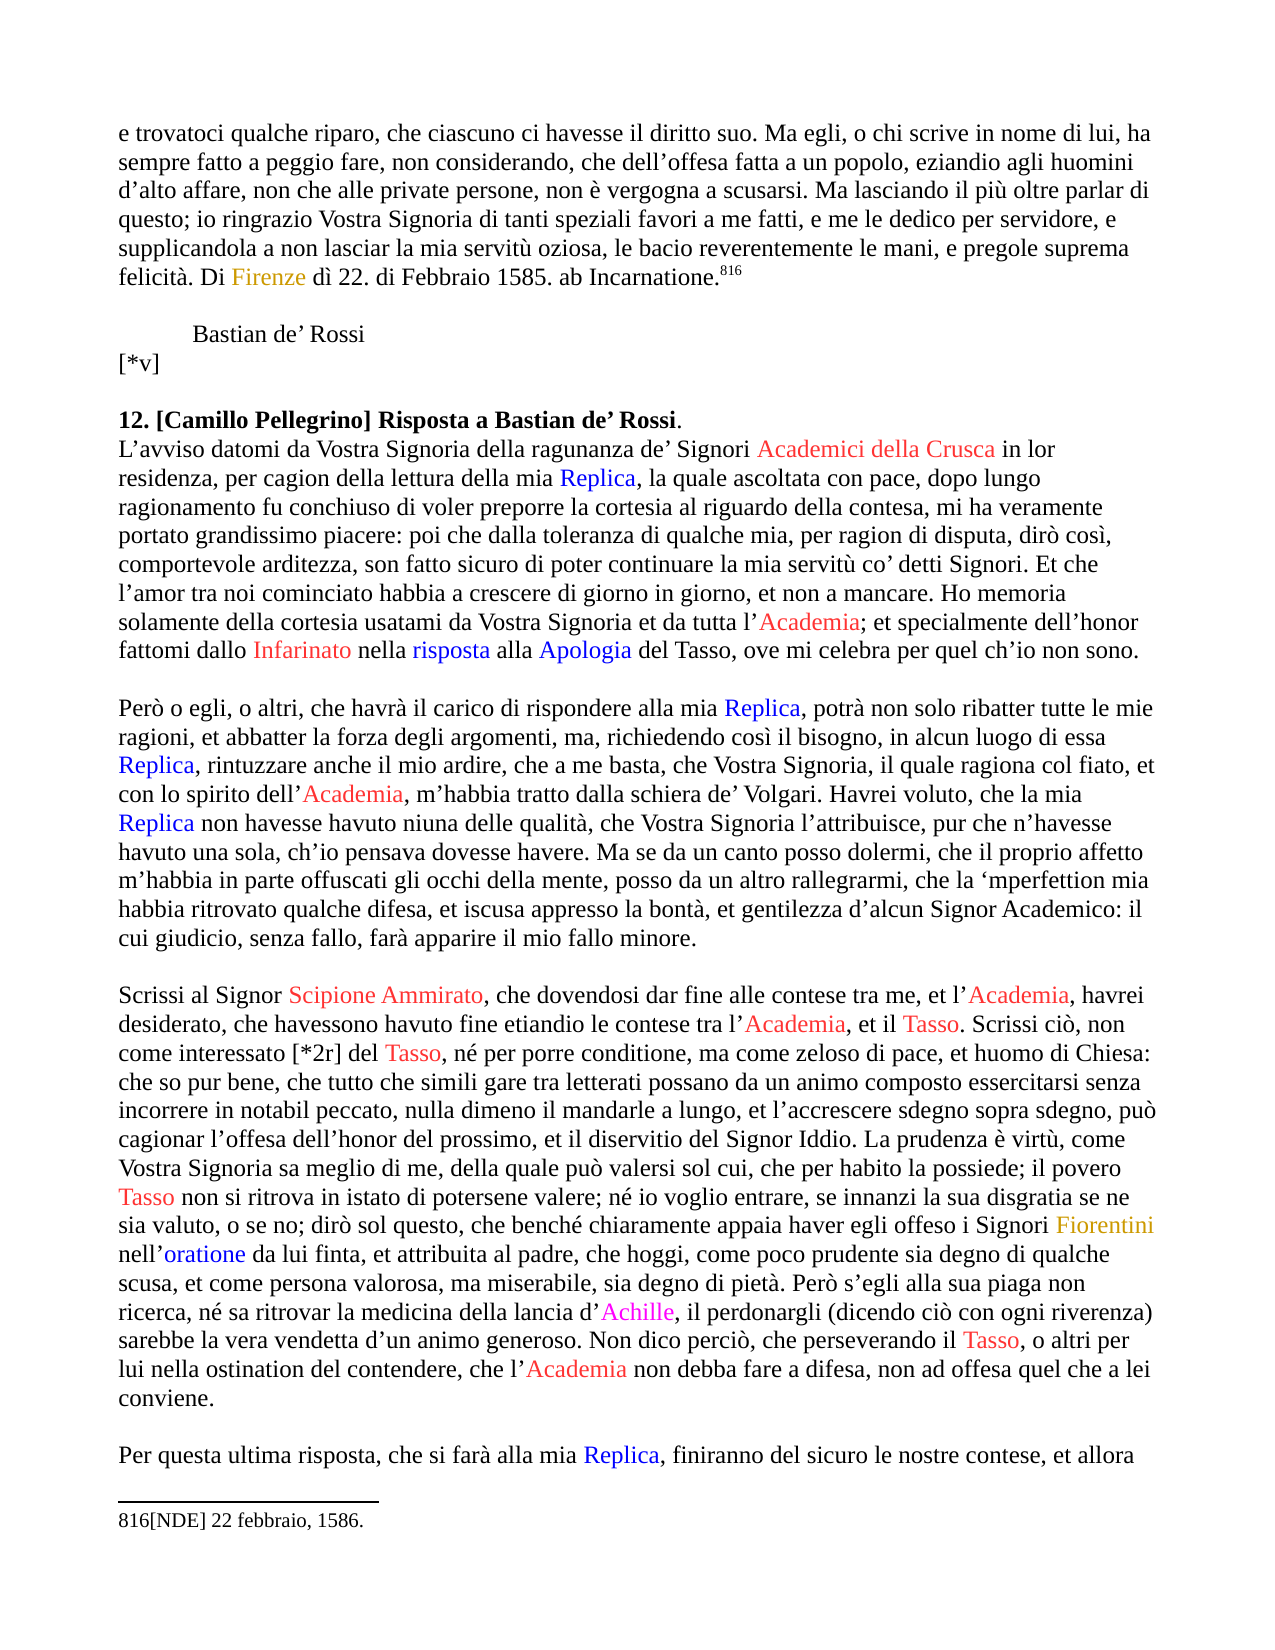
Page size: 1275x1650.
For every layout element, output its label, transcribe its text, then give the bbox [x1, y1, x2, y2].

text [*v] [118, 348, 1157, 377]
text 12. [Camillo Pellegrino] Risposta a Bastian de’ Rossi. [118, 406, 1157, 434]
text L’avviso datomi da Vostra Signoria della ragunanza de’ Signori Academici della Crusca in lor residenza, per cagion della lettura della mia Replica, la quale ascoltata con pace, dopo lungo ragionamento fu conchiuso di voler preporre la cortesia al riguardo della contesa, mi ha veramente portato grandissimo piacere: poi che dalla toleranza di qualche mia, per ragion di disputa, dirò così, comportevole arditezza, son fatto sicuro di poter continuare la mia servitù co’ detti Signori. Et che l’amor tra noi cominciato habbia a crescere di giorno in giorno, et non a mancare. Ho memoria solamente della cortesia usatami da Vostra Signoria et da tutta l’Academia; et specialmente dell’honor fattomi dallo Infarinato nella risposta alla Apologia del Tasso, ove mi celebra per quel ch’io non sono. [118, 434, 1157, 664]
text Però o egli, o altri, che havrà il carico di rispondere alla mia Replica, potrà non solo ribatter tutte le mie ragioni, et abbatter la forza degli argomenti, ma, richiedendo così il bisogno, in alcun luogo di essa Replica, rintuzzare anche il mio ardire, che a me basta, che Vostra Signoria, il quale ragiona col fiato, et con lo spirito dell’Academia, m’habbia tratto dalla schiera de’ Volgari. Havrei voluto, che la mia Replica non havesse havuto niuna delle qualità, che Vostra Signoria l’attribuisce, pur che n’havesse havuto una sola, ch’io pensava dovesse havere. Ma se da un canto posso dolermi, che il proprio affetto m’habbia in parte offuscati gli occhi della mente, posso da un altro rallegrarmi, che la ‘mperfettion mia habbia ritrovato qualche difesa, et iscusa appresso la bontà, et gentilezza d’alcun Signor Academico: il cui giudicio, senza fallo, farà apparire il mio fallo minore. [118, 693, 1157, 952]
text Scrissi al Signor Scipione Ammirato, che dovendosi dar fine alle contese tra me, et l’Academia, havrei desiderato, che havessono havuto fine etiandio le contese tra l’Academia, et il Tasso. Scrissi ciò, non come interessato [*2r] del Tasso, né per porre conditione, ma come zeloso di pace, et huomo di Chiesa: che so pur bene, che tutto che simili gare tra letterati possano da un animo composto essercitarsi senza incorrere in notabil peccato, nulla dimeno il mandarle a lungo, et l’accrescere sdegno sopra sdegno, può cagionar l’offesa dell’honor del prossimo, et il diservitio del Signor Iddio. La prudenza è virtù, come Vostra Signoria sa meglio di me, della quale può valersi sol cui, che per habito la possiede; il povero Tasso non si ritrova in istato di potersene valere; né io voglio entrare, se innanzi la sua disgratia se ne sia valuto, o se no; dirò sol questo, che benché chiaramente appaia haver egli offeso i Signori Fiorentini nell’oratione da lui finta, et attribuita al padre, che hoggi, come poco prudente sia degno di qualche scusa, et come persona valorosa, ma miserabile, sia degno di pietà. Però s’egli alla sua piaga non ricerca, né sa ritrovar la medicina della lancia d’Achille, il perdonargli (dicendo ciò con ogni riverenza) sarebbe la vera vendetta d’un animo generoso. Non dico perciò, che perseverando il Tasso, o altri per lui nella ostination del contendere, che l’Academia non debba fare a difesa, non ad offesa quel che a lei conviene. [118, 981, 1157, 1412]
text Per questa ultima risposta, che si farà alla mia Replica, finiranno del sicuro le nostre contese, et allora [118, 1441, 1157, 1469]
text [NDE] 22 febbraio, 1586. [118, 1508, 1157, 1532]
text Bastian de’ Rossi [118, 319, 1157, 348]
text e trovatoci qualche riparo, che ciascuno ci havesse il diritto suo. Ma egli, o chi scrive in nome di lui, ha sempre fatto a peggio fare, non considerando, che dell’offesa fatta a un popolo, eziandio agli huomini d’alto affare, non che alle private persone, non è vergogna a scusarsi. Ma lasciando il più oltre parlar di questo; io ringrazio Vostra Signoria di tanti speziali favori a me fatti, e me le dedico per servidore, e supplicandola a non lasciar la mia servitù oziosa, le bacio reverentemente le mani, e pregole suprema felicità. Di Firenze dì 22. di Febbraio 1585. ab Incarnatione. [118, 118, 1157, 291]
